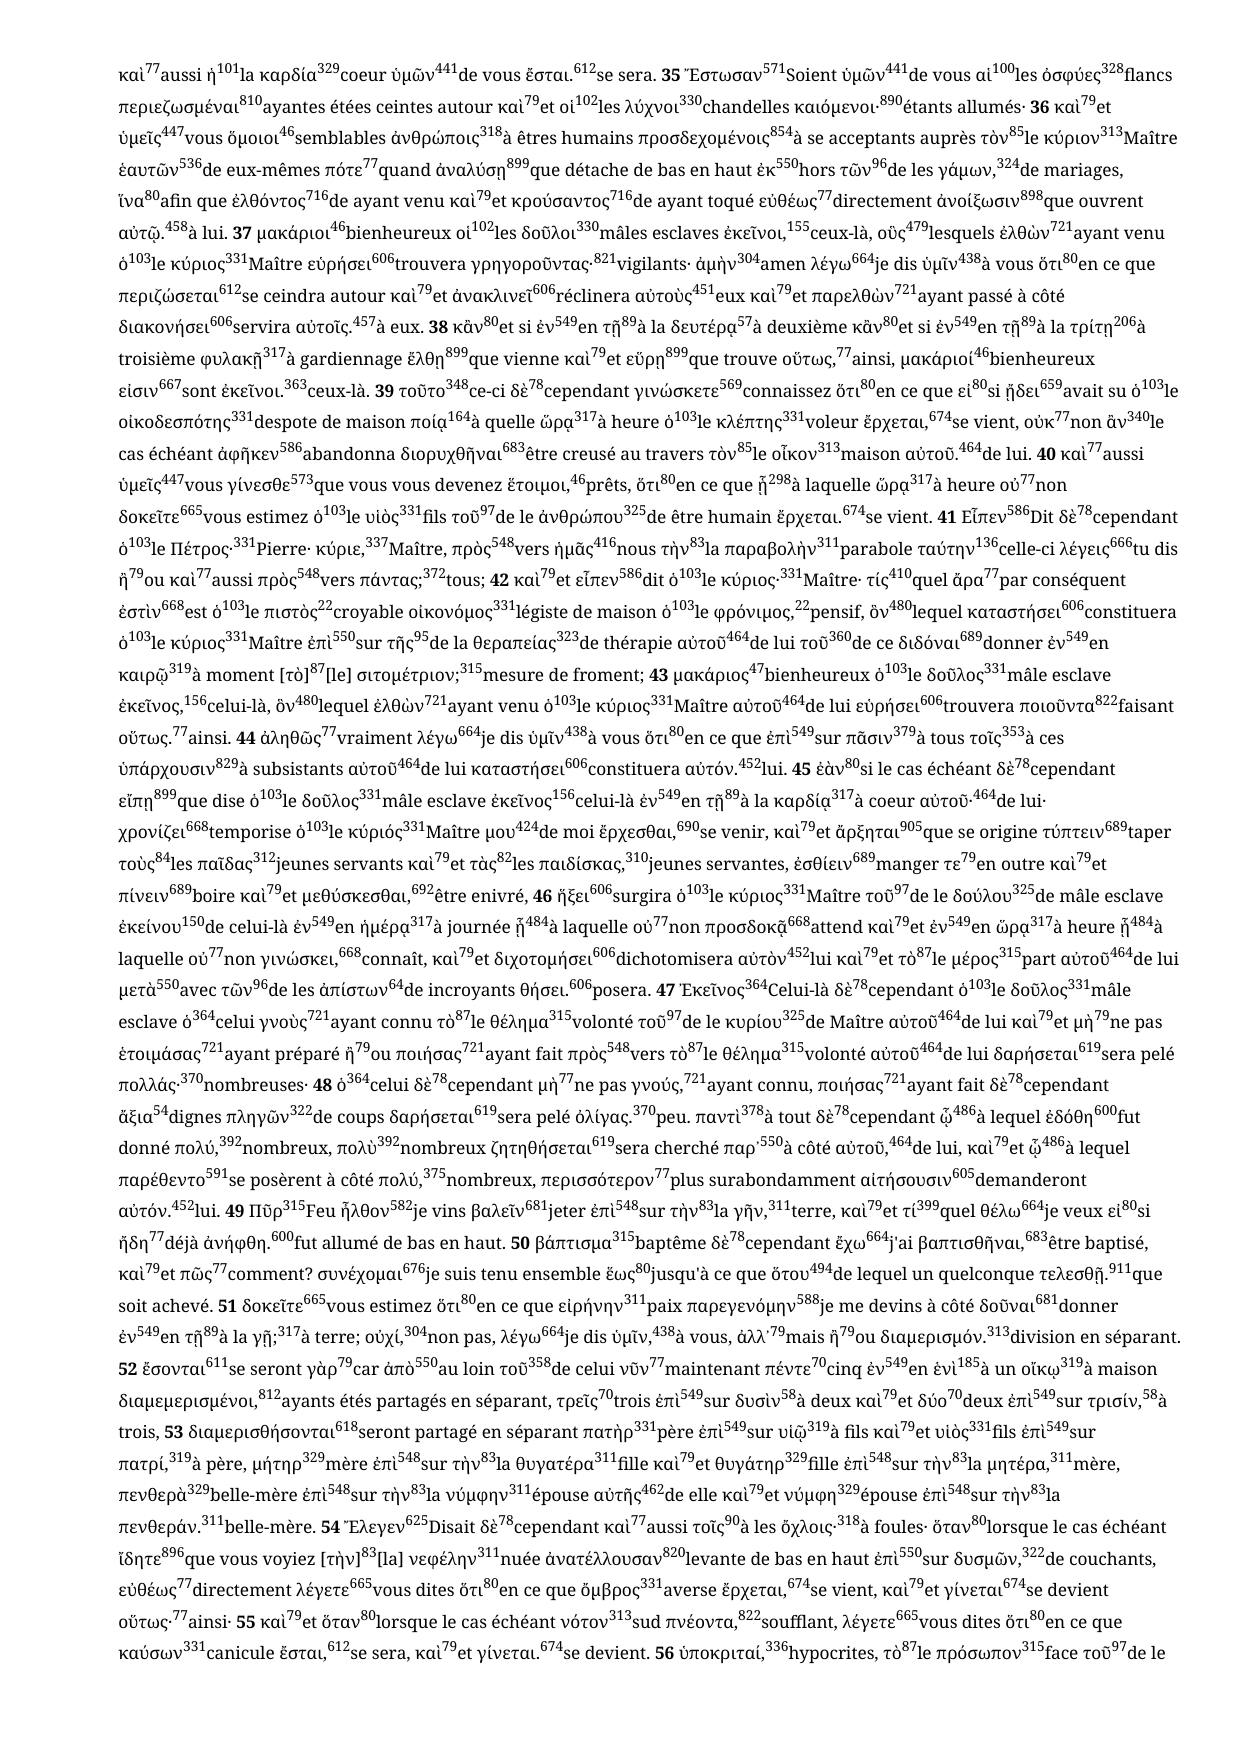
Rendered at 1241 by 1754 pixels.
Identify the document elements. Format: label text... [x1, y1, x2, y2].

text 1 Ἐν549En οἷς485à lesquels ἐπισυναχθεισῶν751de ayantes étées rassemblées τῶν94de les μυριάδων322de myriades τοῦ97de le ὄχλου,325de foule, ὥστε80de sorte que καταπατεῖν689piétiner de haut en bas ἀλλήλους,501les uns les autres, ἤρξατο592se origina λέγειν689dire πρὸς548vers τοὺς84les μαθητὰς312disciples αὐτοῦ464de lui πρῶτον·77premièrement· προσέχετε569attenez ἑαυτοῖς519à vous-mêmes ἀπὸ550au loin τῆς95de la ζύμης,323de levain, ἥτις496laquelle une quelconque ἐστὶν668est ὑπόκρισις,329hypocrisie, τῶν96de les Φαρισαίων.324de Pharisiens. 2 Οὐδὲν392Aucun δὲ78cependant συγκεκαλυμμένον815ayant été couvert avec ἐστὶν668est ὃ500lequel οὐκ77non ἀποκαλυφθήσεται619sera découvert καὶ79et κρυπτὸν73caché ὃ500lequel οὐ77non γνωσθήσεται.619sera connu. 3 ἀνθ᾽550contre ὧν493de lesquels ὅσα481autant lesquels ἐν549en τῇ89à la σκοτίᾳ317à ténèbre εἴπατε583vous dîtes ἐν549en τῷ93à le φωτὶ321à lumière ἀκουσθήσεται,619sera écouté, καὶ79et ὃ482lequel πρὸς548vers τὸ87le οὖς315oreille ἐλαλήσατε583vous bavardâtes ἐν549en τοῖς92à les ταμείοις320à celliers κηρυχθήσεται619sera annoncé ἐπὶ550sur τῶν98de les δωμάτων.326de dômes. 4 Λέγω664Je dis δὲ78cependant ὑμῖν438à vous τοῖς90à les φίλοις58à amis μου,424de moi, μὴ77ne pas φοβηθῆτε562soyez effrayés ἀπὸ550au loin τῶν357de ceux ἀποκτεινόντων833de tuants catégoriquement τὸ87le σῶμα315corps καὶ79et μετὰ548après ταῦτα347ces-ci μὴ77ne pas ἐχόντων833de ayants περισσότερόν55plus surabondant τι271un quelconque ποιῆσαι.681faire. 5 ὑποδείξω602je montrerai en dessous δὲ78cependant ὑμῖν438à vous τίνα397quel φοβηθῆτε·908que vous soyez effrayé· φοβήθητε562soyez effrayés τὸν346celui μετὰ548après τὸ348ce ἀποκτεῖναι681tuer catégoriquement ἔχοντα822ayant ἐξουσίαν311autorité ἐμβαλεῖν681jeter au dedans εἰς548envers τὴν83la γέενναν.311géhenne. ναὶ304oui λέγω664je dis ὑμῖν,438à vous, τοῦτον346celui-ci φοβήθητε.562soyez effrayés. 6 οὐχὶ340non pas πέντε198cinq στρουθία332moineaux πωλοῦνται679sont troqués ἀσσαρίων326de assarions δύο;192de deux; καὶ79et ἓν73un ἐξ550hors αὐτῶν465de eux οὐκ77non ἔστιν668est ἐπιλελησμένον815ayant été omis en plus ἐνώπιον552en devant τοῦ97de le θεοῦ.325de Dieu. 7 ἀλλὰ79mais καὶ77aussi αἱ100les τρίχες328cheveux τῆς95de la κεφαλῆς323de tête ὑμῶν441de vous πᾶσαι387toutes ἠρίθμηνται.653ont été nombrés. μὴ77ne pas φοβεῖσθε·573que vous vous effrayez· πολλῶν282de nombreux στρουθίων326de moineaux διαφέρετε.665vous différez. 8 Λέγω664Je dis δὲ78cependant ὑμῖν,438à vous, πᾶς390tout ὃς498lequel ἂν340le cas échéant ὁμολογήσῃ899que avoue ἐν549en ἐμοὶ420à moi ἔμπροσθεν552en devers τῶν96de les ἀνθρώπων,324de êtres humains, καὶ77aussi ὁ103le υἱὸς331fils τοῦ97de le ἀνθρώπου325de être humain ὁμολογήσει606avouera ἐν549en αὐτῷ458à lui ἔμπροσθεν552en devers τῶν96de les ἀγγέλων324de anges τοῦ97de le θεοῦ·325de Dieu· 9 ὁ364celui δὲ78cependant ἀρνησάμενός740se ayant nié με417moi ἐνώπιον552en devant τῶν96de les ἀνθρώπων324de êtres humains ἀπαρνηθήσεται619sera dénié ἐνώπιον552en devant τῶν96de les ἀγγέλων324de anges τοῦ97de le θεοῦ.325de Dieu. 10 Καὶ79Et πᾶς390tout ὃς498lequel ἐρεῖ606dira λόγον313discours εἰς548envers τὸν85le υἱὸν313fils τοῦ97de le ἀνθρώπου,325de être humain, ἀφεθήσεται619sera abandonné αὐτῷ·458à lui· τῷ352à celui δὲ78cependant εἰς548envers τὸ87le ἅγιον6saint πνεῦμα315souffle βλασφημήσαντι713à ayant blasphémé οὐκ77non ἀφεθήσεται.619sera abandonné. 11 Ὅταν80Lorsque le cas échéant δὲ78cependant εἰσφέρωσιν920que importent ὑμᾶς436vous ἐπὶ548sur τὰς82les συναγωγὰς310synagogues καὶ79et τὰς82les ἀρχὰς310origines καὶ79et τὰς82les ἐξουσίας,310autorités, μὴ77ne pas μεριμνήσητε896que vous inquiétiez πῶς77comment? ἢ79ou τί399quel ἀπολογήσησθε902que vous vous apologisiez ἢ79ou τί399quel εἴπητε·896que vous disiez· 12 τὸ105le γὰρ79car ἅγιον24saint πνεῦμα333souffle διδάξει606enseignera ὑμᾶς436vous ἐν549en αὐτῇ142à même τῇ89à la ὥρᾳ317à heure ἃ481lesquels δεῖ668attache de lien εἰπεῖν.681dire. 13 Εἶπεν586Dit δέ78cependant τις390un quelconque ἐκ550hors τοῦ97de le ὄχλου325de foule αὐτῷ·458à lui· διδάσκαλε,337enseignant, εἰπὲ554dis τῷ91à le ἀδελφῷ319à frère μου424de moi μερίσασθαι682se partager μετ᾽550avec ἐμοῦ424de moi τὴν83la κληρονομίαν.311héritage. 14 ὁ469celui δὲ78cependant εἶπεν586dit αὐτῷ·458à lui· ἄνθρωπε,337être humain, τίς410quel με417moi κατέστησεν586constitua κριτὴν313juge ἢ79ou μεριστὴν313partageur ἐφ᾽548sur ὑμᾶς;436vous; 15 Εἶπεν586Dit δὲ78cependant πρὸς548vers αὐτούς·451eux· ὁρᾶτε569voyez καὶ79et φυλάσσεσθε573que vous vous gardiennez ἀπὸ550au loin πάσης279de toute πλεονεξίας,323de cupidité, ὅτι80en ce que οὐκ77non ἐν549en τῷ354à ce περισσεύειν689surabonder τινὶ378à un quelconque ἡ101la ζωὴ329vie αὐτοῦ464de lui ἐστιν668est ἐκ550hors τῶν359de ces ὑπαρχόντων835de subsistants αὐτῷ.458à lui. 16 Εἶπεν586Dit δὲ78cependant παραβολὴν311parabole πρὸς548vers αὐτοὺς451eux λέγων·840disant· ἀνθρώπου325de être humain τινὸς281de un quelconque πλουσίου16de riche εὐφόρησεν586colporta bien ἡ101la χώρα.329région. 17 καὶ79et διελογίζετο631se calculait au-travers ἐν549en ἑαυτῷ533à lui-même λέγων·840disant· τί399quel ποιήσω,895que je fasse, ὅτι80en ce que οὐκ77non ἔχω664j'ai ποῦ77où? συνάξω602je mènerai ensemble τοὺς84les καρπούς312fruits μου;424de moi; 18 καὶ79et εἶπεν·586dit· τοῦτο348ce-ci ποιήσω,602je ferai, καθελῶ602je saisirai du haut vers le bas μου424de moi τὰς82les ἀποθήκας310granges καὶ79et μείζονας50plus grandes οἰκοδομήσω602j'édifierai en maison καὶ79et συνάξω602je mènerai ensemble ἐκεῖ77là πάντα269tout τὸν85le σῖτον313froment καὶ79et τὰ86les ἀγαθά54bons μου424de moi 19 καὶ79et ἐρῶ602je dirai τῇ89à la ψυχῇ317à âme μου·424de moi· ψυχή,335âme, ἔχεις666tu as πολλὰ270nombreux ἀγαθὰ54bons κείμενα850se couchants εἰς548envers ἔτη314ans πολλά·270nombreux· ἀναπαύου,574te repose, φάγε,554mange, πίε,554bois, εὐφραίνου.578sois réjoui. 20 εἶπεν586dit δὲ78cependant αὐτῷ458à lui ὁ103le θεός·331Dieu· ἄφρων,76insensé, ταύτῃ142à celle-ci τῇ89à la νυκτὶ317à nuit τὴν83la ψυχήν311âme σου442de toi ἀπαιτοῦσιν667redemandent au loin ἀπὸ550au loin σοῦ·442de toi· ἃ481lesquels δὲ78cependant ἡτοίμασας,584tu préparas, τίνι401à quel ἔσται;612se sera; 21 οὕτως77ainsi ὁ364celui θησαυρίζων840thésaurisant ἑαυτῷ533à lui-même καὶ79et μὴ77ne pas εἰς548envers θεὸν313Dieu πλουτῶν.840étant riche. 22 Εἶπεν586Dit δὲ78cependant πρὸς548vers τοὺς84les μαθητὰς312disciples [αὐτοῦ]·464[de lui]· διὰ548par le fait de τοῦτο348ce-ci λέγω664je dis ὑμῖν·438à vous· μὴ77ne pas μεριμνᾶτε569inquiétez τῇ249à la ψυχῇ317à âme τί399quel φάγητε,896que vous mangiez, μηδὲ79ni cependant τῷ93à le σώματι321à corps τί399quel ἐνδύσησθε.902que vous vous envêtiez. 23 ἡ261la γὰρ79car ψυχὴ329âme πλεῖόν49plus nombreusement ἐστιν668est τῆς95de la τροφῆς323de nourriture καὶ79et τὸ105le σῶμα333corps τοῦ99de le ἐνδύματος.327de vêtement. 24 κατανοήσατε553intelligez complètement τοὺς84les κόρακας312corbeaux ὅτι80en ce que οὐ77non σπείρουσιν667sèment οὐδὲ79non cependant θερίζουσιν,667moissonnent, οἷς485à lesquels οὐκ77non ἔστιν668est ταμεῖον333cellier οὐδὲ79non cependant ἀποθήκη,329grange, καὶ79et ὁ103le θεὸς331Dieu τρέφει668nourrit αὐτούς·451eux· πόσῳ402à combien grand? μᾶλλον77davantage ὑμεῖς447vous διαφέρετε665vous différez τῶν98de les πετεινῶν.326de volatiles. 25 τίς410quel δὲ78cependant ἐξ550hors ὑμῶν441de vous μεριμνῶν840inquiétant δύναται674se peut ἐπὶ548sur τὴν83la ἡλικίαν311âge αὐτοῦ464de lui προσθεῖναι681apposer πῆχυν;313coudée; 26 εἰ80si οὖν79donc οὐδὲ77non cependant ἐλάχιστον55moindre δύνασθε,671vous vous pouvez, τί399quel περὶ550autour τῶν98de les λοιπῶν385de restants μεριμνᾶτε;665vous inquiétez; 27 κατανοήσατε553intelligez complètement τὰ86les κρίνα314lis πῶς77comment? αὐξάνει·668croît· οὐ77non κοπιᾷ668peine οὐδὲ79non cependant νήθει·668file· λέγω664je dis δὲ78cependant ὑμῖν,438à vous, οὐδὲ77non cependant Σολομὼν331Solomon ἐν549en πάσῃ273à toute τῇ89à la δόξῃ317à gloire αὐτοῦ464de lui περιεβάλετο592se entoura ὡς80comme ἓν73un τούτων.359de ces-ci. 28 εἰ80si δὲ78cependant ἐν549en ἀγρῷ319à champ τὸν85le χόρτον313herbe ὄντα822étant σήμερον77aujourd'hui καὶ79et αὔριον77demain εἰς548envers κλίβανον313clibanus βαλλόμενον875étant jeté ὁ103le θεὸς331Dieu οὕτως77ainsi ἀμφιέζει,668revêt autour, πόσῳ402à combien grand? μᾶλλον77davantage ὑμᾶς,436vous, ὀλιγόπιστοι.75de petites croyances. 29 καὶ77aussi ὑμεῖς447vous μὴ77ne pas ζητεῖτε569cherchez τί399quel φάγητε896que vous mangiez καὶ79et τί399quel πίητε896que vous buviez καὶ79et μὴ77ne pas μετεωρίζεσθε·577soyez élevés haut· 30 ταῦτα347ces-ci γὰρ79car πάντα270tous τὰ104les ἔθνη332ethnies τοῦ97de le κόσμου325de monde ἐπιζητοῦσιν,667surcherchent, ὑμῶν441de vous δὲ78cependant ὁ103le πατὴρ331père οἶδεν642a su ὅτι80en ce que χρῄζετε665vous avez besoin τούτων.359de ces-ci. 31 πλὴν79toutefois ζητεῖτε569cherchez τὴν83la βασιλείαν311royauté αὐτοῦ,464de lui, καὶ79et ταῦτα365ces-ci προστεθήσεται619sera apposé ὑμῖν.438à vous. 32 Μὴ77Ne pas φοβοῦ,574te effraie, τὸ111le μικρὸν28petit ποίμνιον,339troupeau de berger, ὅτι80en ce que εὐδόκησεν586estima en bien ὁ103le πατὴρ331père ὑμῶν441de vous δοῦναι681donner ὑμῖν438à vous τὴν83la βασιλείαν.311royauté. 33 Πωλήσατε553Troquez τὰ347ces ὑπάρχοντα823subsistants ὑμῶν441de vous καὶ79et δότε553donnez ἐλεημοσύνην·311acte de miséricorde· ποιήσατε553faites ἑαυτοῖς519à vous-mêmes βαλλάντια314bourses μὴ77ne pas παλαιούμενα,876étants rendus vieux, θησαυρὸν313trésor ἀνέκλειπτον4sans éclipse ἐν549en τοῖς90à les οὐρανοῖς,318à cieux, ὅπου77là où κλέπτης331voleur οὐκ77non ἐγγίζει668approche οὐδὲ79non cependant σὴς331mite διαφθείρει·668corrompt à travers· 34 ὅπου80là où γάρ79car ἐστιν668est ὁ103le θησαυρὸς331trésor ὑμῶν,441de vous, ἐκεῖ77là καὶ77aussi ἡ101la καρδία329coeur ὑμῶν441de vous ἔσται.612se sera. 35 Ἔστωσαν571Soient ὑμῶν441de vous αἱ100les ὀσφύες328flancs περιεζωσμέναι810ayantes étées ceintes autour καὶ79et οἱ102les λύχνοι330chandelles καιόμενοι·890étants allumés· 36 καὶ79et ὑμεῖς447vous ὅμοιοι46semblables ἀνθρώποις318à êtres humains προσδεχομένοις854à se acceptants auprès τὸν85le κύριον313Maître ἑαυτῶν536de eux-mêmes πότε77quand ἀναλύσῃ899que détache de bas en haut ἐκ550hors τῶν96de les γάμων,324de mariages, ἵνα80afin que ἐλθόντος716de ayant venu καὶ79et κρούσαντος716de ayant toqué εὐθέως77directement ἀνοίξωσιν898que ouvrent αὐτῷ.458à lui. 37 μακάριοι46bienheureux οἱ102les δοῦλοι330mâles esclaves ἐκεῖνοι,155ceux-là, οὓς479lesquels ἐλθὼν721ayant venu ὁ103le κύριος331Maître εὑρήσει606trouvera γρηγοροῦντας·821vigilants· ἀμὴν304amen λέγω664je dis ὑμῖν438à vous ὅτι80en ce que περιζώσεται612se ceindra autour καὶ79et ἀνακλινεῖ606réclinera αὐτοὺς451eux καὶ79et παρελθὼν721ayant passé à côté διακονήσει606servira αὐτοῖς.457à eux. 38 κἂν80et si ἐν549en τῇ89à la δευτέρᾳ57à deuxième κἂν80et si ἐν549en τῇ89à la τρίτῃ206à troisième φυλακῇ317à gardiennage ἔλθῃ899que vienne καὶ79et εὕρῃ899que trouve οὕτως,77ainsi, μακάριοί46bienheureux εἰσιν667sont ἐκεῖνοι.363ceux-là. 39 τοῦτο348ce-ci δὲ78cependant γινώσκετε569connaissez ὅτι80en ce que εἰ80si ᾔδει659avait su ὁ103le οἰκοδεσπότης331despote de maison ποίᾳ164à quelle ὥρᾳ317à heure ὁ103le κλέπτης331voleur ἔρχεται,674se vient, οὐκ77non ἂν340le cas échéant ἀφῆκεν586abandonna διορυχθῆναι683être creusé au travers τὸν85le οἶκον313maison αὐτοῦ.464de lui. 40 καὶ77aussi ὑμεῖς447vous γίνεσθε573que vous vous devenez ἕτοιμοι,46prêts, ὅτι80en ce que ᾗ298à laquelle ὥρᾳ317à heure οὐ77non δοκεῖτε665vous estimez ὁ103le υἱὸς331fils τοῦ97de le ἀνθρώπου325de être humain ἔρχεται.674se vient. 41 Εἶπεν586Dit δὲ78cependant ὁ103le Πέτρος·331Pierre· κύριε,337Maître, πρὸς548vers ἡμᾶς416nous τὴν83la παραβολὴν311parabole ταύτην136celle-ci λέγεις666tu dis ἢ79ou καὶ77aussi πρὸς548vers πάντας;372tous; 42 καὶ79et εἶπεν586dit ὁ103le κύριος·331Maître· τίς410quel ἄρα77par conséquent ἐστὶν668est ὁ103le πιστὸς22croyable οἰκονόμος331légiste de maison ὁ103le φρόνιμος,22pensif, ὃν480lequel καταστήσει606constituera ὁ103le κύριος331Maître ἐπὶ550sur τῆς95de la θεραπείας323de thérapie αὐτοῦ464de lui τοῦ360de ce διδόναι689donner ἐν549en καιρῷ319à moment [τὸ]87[le] σιτομέτριον;315mesure de froment; 43 μακάριος47bienheureux ὁ103le δοῦλος331mâle esclave ἐκεῖνος,156celui-là, ὃν480lequel ἐλθὼν721ayant venu ὁ103le κύριος331Maître αὐτοῦ464de lui εὑρήσει606trouvera ποιοῦντα822faisant οὕτως.77ainsi. 44 ἀληθῶς77vraiment λέγω664je dis ὑμῖν438à vous ὅτι80en ce que ἐπὶ549sur πᾶσιν379à tous τοῖς353à ces ὑπάρχουσιν829à subsistants αὐτοῦ464de lui καταστήσει606constituera αὐτόν.452lui. 45 ἐὰν80si le cas échéant δὲ78cependant εἴπῃ899que dise ὁ103le δοῦλος331mâle esclave ἐκεῖνος156celui-là ἐν549en τῇ89à la καρδίᾳ317à coeur αὐτοῦ·464de lui· χρονίζει668temporise ὁ103le κύριός331Maître μου424de moi ἔρχεσθαι,690se venir, καὶ79et ἄρξηται905que se origine τύπτειν689taper τοὺς84les παῖδας312jeunes servants καὶ79et τὰς82les παιδίσκας,310jeunes servantes, ἐσθίειν689manger τε79en outre καὶ79et πίνειν689boire καὶ79et μεθύσκεσθαι,692être enivré, 46 ἥξει606surgira ὁ103le κύριος331Maître τοῦ97de le δούλου325de mâle esclave ἐκείνου150de celui-là ἐν549en ἡμέρᾳ317à journée ᾗ484à laquelle οὐ77non προσδοκᾷ668attend καὶ79et ἐν549en ὥρᾳ317à heure ᾗ484à laquelle οὐ77non γινώσκει,668connaît, καὶ79et διχοτομήσει606dichotomisera αὐτὸν452lui καὶ79et τὸ87le μέρος315part αὐτοῦ464de lui μετὰ550avec τῶν96de les ἀπίστων64de incroyants θήσει.606posera. 47 Ἐκεῖνος364Celui-là δὲ78cependant ὁ103le δοῦλος331mâle esclave ὁ364celui γνοὺς721ayant connu τὸ87le θέλημα315volonté τοῦ97de le κυρίου325de Maître αὐτοῦ464de lui καὶ79et μὴ79ne pas ἑτοιμάσας721ayant préparé ἢ79ou ποιήσας721ayant fait πρὸς548vers τὸ87le θέλημα315volonté αὐτοῦ464de lui δαρήσεται619sera pelé πολλάς·370nombreuses· 48 ὁ364celui δὲ78cependant μὴ77ne pas γνούς,721ayant connu, ποιήσας721ayant fait δὲ78cependant ἄξια54dignes πληγῶν322de coups δαρήσεται619sera pelé ὀλίγας.370peu. παντὶ378à tout δὲ78cependant ᾧ486à lequel ἐδόθη600fut donné πολύ,392nombreux, πολὺ392nombreux ζητηθήσεται619sera cherché παρ᾽550à côté αὐτοῦ,464de lui, καὶ79et ᾧ486à lequel παρέθεντο591se posèrent à côté πολύ,375nombreux, περισσότερον77plus surabondamment αἰτήσουσιν605demanderont αὐτόν.452lui. 49 Πῦρ315Feu ἦλθον582je vins βαλεῖν681jeter ἐπὶ548sur τὴν83la γῆν,311terre, καὶ79et τί399quel θέλω664je veux εἰ80si ἤδη77déjà ἀνήφθη.600fut allumé de bas en haut. 50 βάπτισμα315baptême δὲ78cependant ἔχω664j'ai βαπτισθῆναι,683être baptisé, καὶ79et πῶς77comment? συνέχομαι676je suis tenu ensemble ἕως80jusqu'à ce que ὅτου494de lequel un quelconque τελεσθῇ.911que soit achevé. 51 δοκεῖτε665vous estimez ὅτι80en ce que εἰρήνην311paix παρεγενόμην588je me devins à côté δοῦναι681donner ἐν549en τῇ89à la γῇ;317à terre; οὐχί,304non pas, λέγω664je dis ὑμῖν,438à vous, ἀλλ᾽79mais ἢ79ou διαμερισμόν.313division en séparant. 52 ἔσονται611se seront γὰρ79car ἀπὸ550au loin τοῦ358de celui νῦν77maintenant πέντε70cinq ἐν549en ἑνὶ185à un οἴκῳ319à maison διαμεμερισμένοι,812ayants étés partagés en séparant, τρεῖς70trois ἐπὶ549sur δυσὶν58à deux καὶ79et δύο70deux ἐπὶ549sur τρισίν,58à trois, 53 διαμερισθήσονται618seront partagé en séparant πατὴρ331père ἐπὶ549sur υἱῷ319à fils καὶ79et υἱὸς331fils ἐπὶ549sur πατρί,319à père, μήτηρ329mère ἐπὶ548sur τὴν83la θυγατέρα311fille καὶ79et θυγάτηρ329fille ἐπὶ548sur τὴν83la μητέρα,311mère, πενθερὰ329belle-mère ἐπὶ548sur τὴν83la νύμφην311épouse αὐτῆς462de elle καὶ79et νύμφη329épouse ἐπὶ548sur τὴν83la πενθεράν.311belle-mère. 54 Ἔλεγεν625Disait δὲ78cependant καὶ77aussi τοῖς90à les ὄχλοις·318à foules· ὅταν80lorsque le cas échéant ἴδητε896que vous voyiez [τὴν]83[la] νεφέλην311nuée ἀνατέλλουσαν820levante de bas en haut ἐπὶ550sur δυσμῶν,322de couchants, εὐθέως77directement λέγετε665vous dites ὅτι80en ce que ὄμβρος331averse ἔρχεται,674se vient, καὶ79et γίνεται674se devient οὕτως·77ainsi· 55 καὶ79et ὅταν80lorsque le cas échéant νότον313sud πνέοντα,822soufflant, λέγετε665vous dites ὅτι80en ce que καύσων331canicule ἔσται,612se sera, καὶ79et γίνεται.674se devient. 56 ὑποκριταί,336hypocrites, τὸ87le πρόσωπον315face τοῦ97de le οὐρανοῦ325de ciel καὶ79et τῆς95de la γῆς323de terre οἴδατε639vous avez su δοκιμάζειν,689éprouver, τὸν85le καιρὸν313moment δὲ78cependant τοῦτον138celui-ci πῶς77comment? οὐκ77non οἴδατε639vous avez su δοκιμάζειν;689éprouver; 57 Τί399Quel δὲ78cependant καὶ77aussi ἀφ᾽550au loin ἑαυτῶν521de vous-mêmes οὐ77non κρίνετε665vous jugez τὸ482ce δίκαιον;55juste; 58 ὡς80comme γὰρ79car ὑπάγεις666tu diriges en arrière μετὰ550avec τοῦ97de le ἀντιδίκου325de adversaire σου442de toi ἐπ᾽548sur ἄρχοντα,313chef, ἐν549en τῇ89à la ὁδῷ317à chemin δὸς554donne ἐργασίαν311travaillance ἀπηλλάχθαι688avoir été débarrassé ἀπ᾽550au loin αὐτοῦ,464de lui, μήποτε80de peur que κατασύρῃ921que traîne de haut en bas σε437toi πρὸς548vers τὸν85le κριτήν,313juge, καὶ79et ὁ103le κριτής331juge σε437toi παραδώσει606transmettra τῷ91à le πράκτορι,319à exécuteur, καὶ79et ὁ103le πράκτωρ331exécuteur σε437toi βαλεῖ606jettera εἰς548envers φυλακήν.311gardiennage. 59 λέγω664je dis σοι,439à toi, οὐ77non μὴ77ne pas ἐξέλθῃς897que tu sortes ἐκεῖθεν,77de là, ἕως80jusqu'à ce que καὶ77aussi τὸ87le ἔσχατον204dernier λεπτὸν315petite pièce ἀποδῷς.897que tu redonnes. [118, 59, 1181, 1665]
